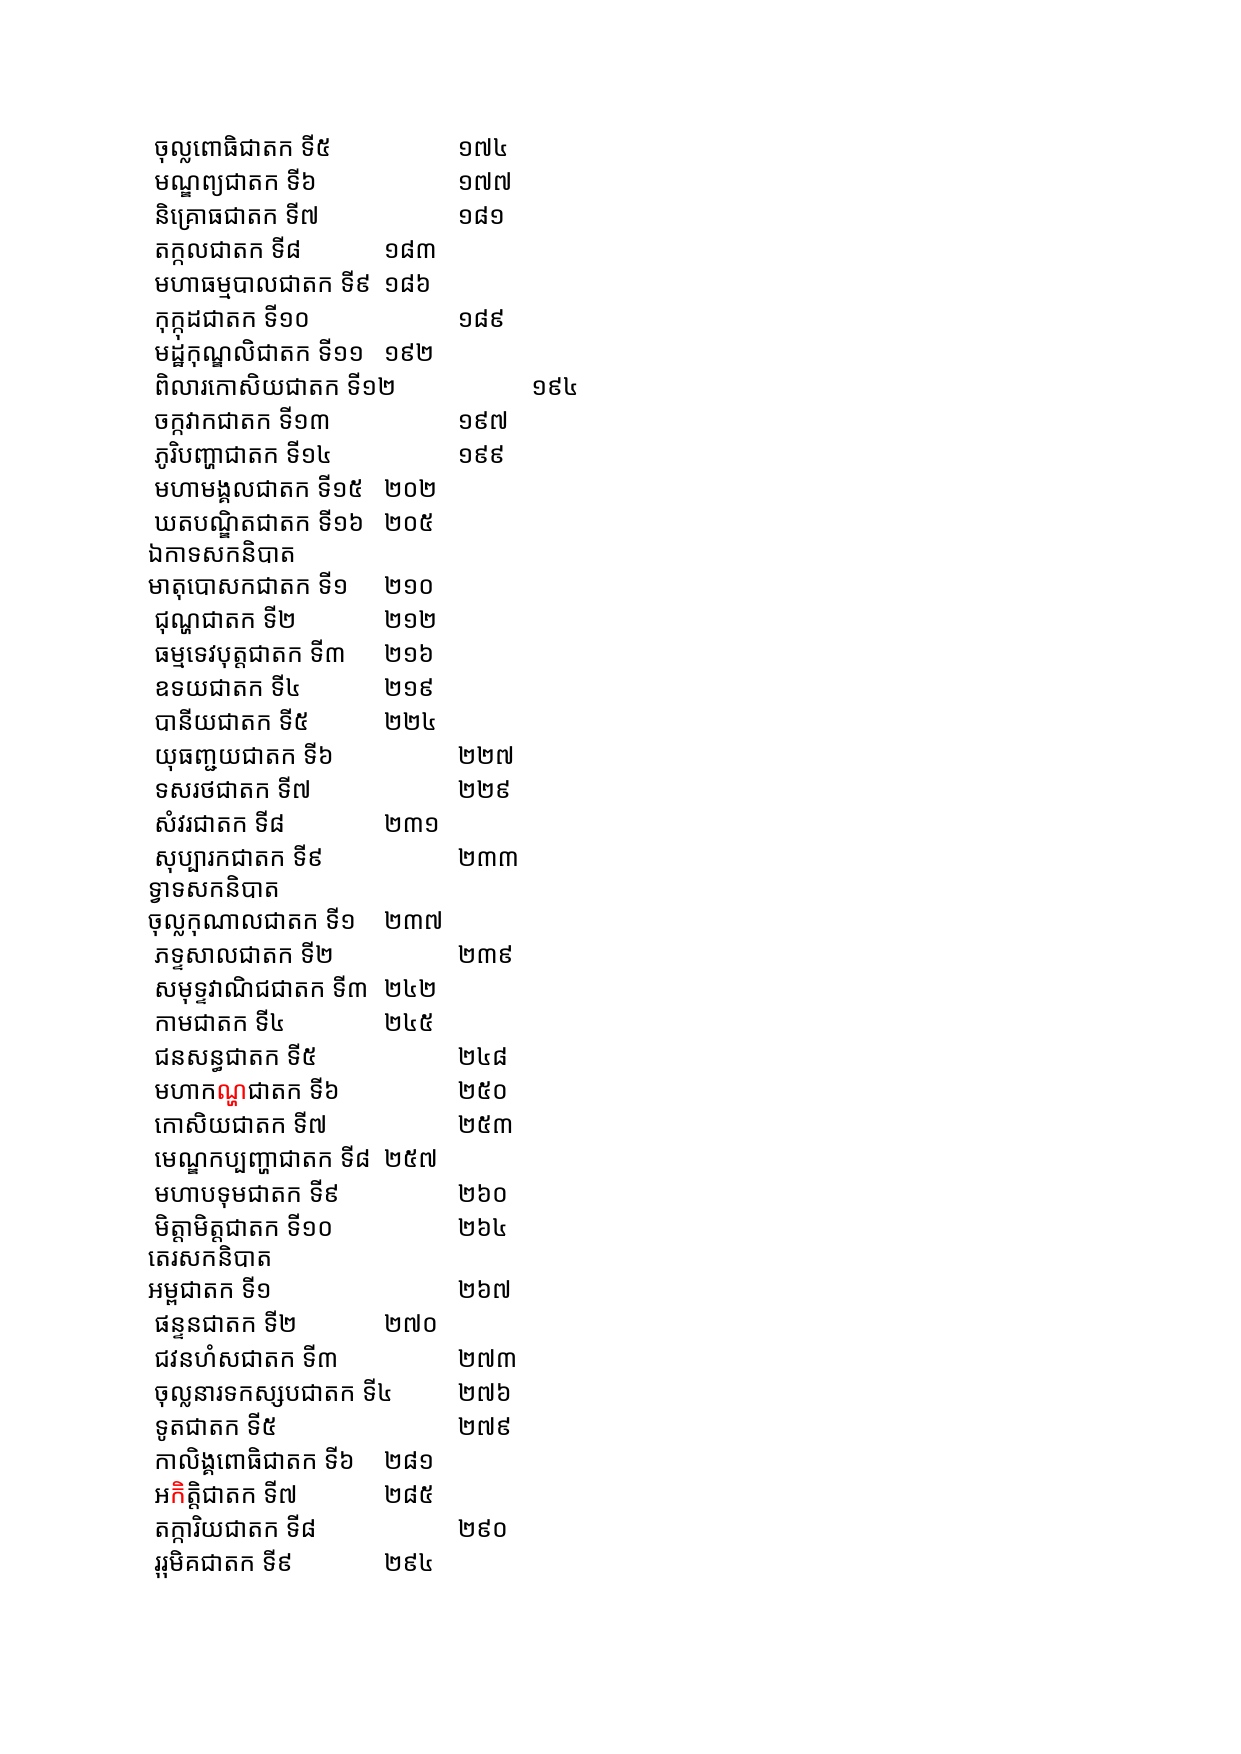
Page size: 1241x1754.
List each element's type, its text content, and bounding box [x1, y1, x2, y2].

text អកិត្តិជាតក ទី៧ ២៨៥ [148, 1476, 1152, 1511]
text ឧទយជាតក ទី៤ ២១៩ [148, 669, 1152, 704]
text ទសរថជាតក ទី៧ ២២៩ [148, 772, 1152, 806]
text មហាកណ្ហជាតក ទី៦ ២៥០ [148, 1073, 1152, 1107]
text កាលិង្គពោធិជាតក ទី៦ ២៨១ [148, 1442, 1152, 1476]
text មិត្តាមិត្តជាតក ទី១០ ២៦៤ [148, 1209, 1152, 1243]
text កុក្កុដជាតក ទី១០ ១៨៩ [148, 300, 1152, 334]
text ភទ្ទសាលជាតក ទី២ ២៣៩ [148, 937, 1152, 971]
text មហាបទុមជាតក ទី៩ ២៦០ [148, 1175, 1152, 1209]
text ផន្ទនជាតក ទី២ ២៧០ [148, 1306, 1152, 1340]
text ជុណ្ហជាតក ទី២ ២១២ [148, 601, 1152, 636]
text តក្កលជាតក ទី៨ ១៨៣ [148, 232, 1152, 266]
text ចក្កវាកជាតក ទី១៣ ១៩៧ [148, 402, 1152, 436]
text ឯកាទសកនិបាត [148, 539, 1152, 567]
text ចុល្លពោធិជាតក ទី៥ ១៧៤ [148, 130, 1152, 164]
text មហាមង្គលជាតក ទី១៥ ២០២ [148, 471, 1152, 504]
text មេណ្ឌកប្បញ្ហាជាតក ទី៨ ២៥៧ [148, 1141, 1152, 1175]
text កោសិយជាតក ទី៧ ២៥៣ [148, 1107, 1152, 1141]
text ជនសន្ធជាតក ទី៥ ២៤៨ [148, 1039, 1152, 1073]
text មាតុបោសកជាតក ទី១ ២១០ [148, 567, 1152, 601]
text ចុល្លនារទកស្សបជាតក ទី៤ ២៧៦ [148, 1374, 1152, 1408]
text ទូតជាតក ទី៥ ២៧៩ [148, 1408, 1152, 1442]
text មណ្ឌព្យជាតក ទី៦ ១៧៧ [148, 164, 1152, 198]
text តក្ការិយជាតក ទី៨ ២៩០ [148, 1511, 1152, 1544]
text ទ្វាទសកនិបាត [148, 874, 1152, 903]
text សុប្បារកជាតក ទី៩ ២៣៣ [148, 840, 1152, 874]
text ធម្មទេវបុត្តជាតក ទី៣ ២១៦ [148, 636, 1152, 669]
text អម្ពជាតក ទី១ ២៦៧ [148, 1272, 1152, 1306]
text ជវនហំសជាតក ទី៣ ២៧៣ [148, 1340, 1152, 1374]
text មហាធម្មបាលជាតក ទី៩ ១៨៦ [148, 266, 1152, 300]
text បានីយជាតក ទី៥ ២២៤ [148, 704, 1152, 738]
text មដ្ឋកុណ្ឌលិជាតក ទី១១ ១៩២ [148, 334, 1152, 368]
text យុធញ្ជយជាតក ទី៦ ២២៧ [148, 738, 1152, 772]
text ពិលារកោសិយជាតក ទី១២ ១៩៤ [148, 368, 1152, 402]
text និគ្រោធជាតក ទី៧ ១៨១ [148, 198, 1152, 232]
text ភូរិបញ្ហាជាតក ទី១៤ ១៩៩ [148, 436, 1152, 471]
text កាមជាតក ទី៤ ២៤៥ [148, 1005, 1152, 1039]
text រុរុមិគជាតក ទី៩ ២៩៤ [148, 1544, 1152, 1579]
text តេរសកនិបាត [148, 1243, 1152, 1272]
text សំវរជាតក ទី៨ ២៣១ [148, 806, 1152, 840]
text ចុល្លកុណាលជាតក ទី១ ២៣៧ [148, 903, 1152, 937]
text សមុទ្ទវាណិជជាតក ទី៣ ២៤២ [148, 971, 1152, 1005]
text ឃតបណ្ឌិតជាតក ទី១៦ ២០៥ [148, 504, 1152, 539]
